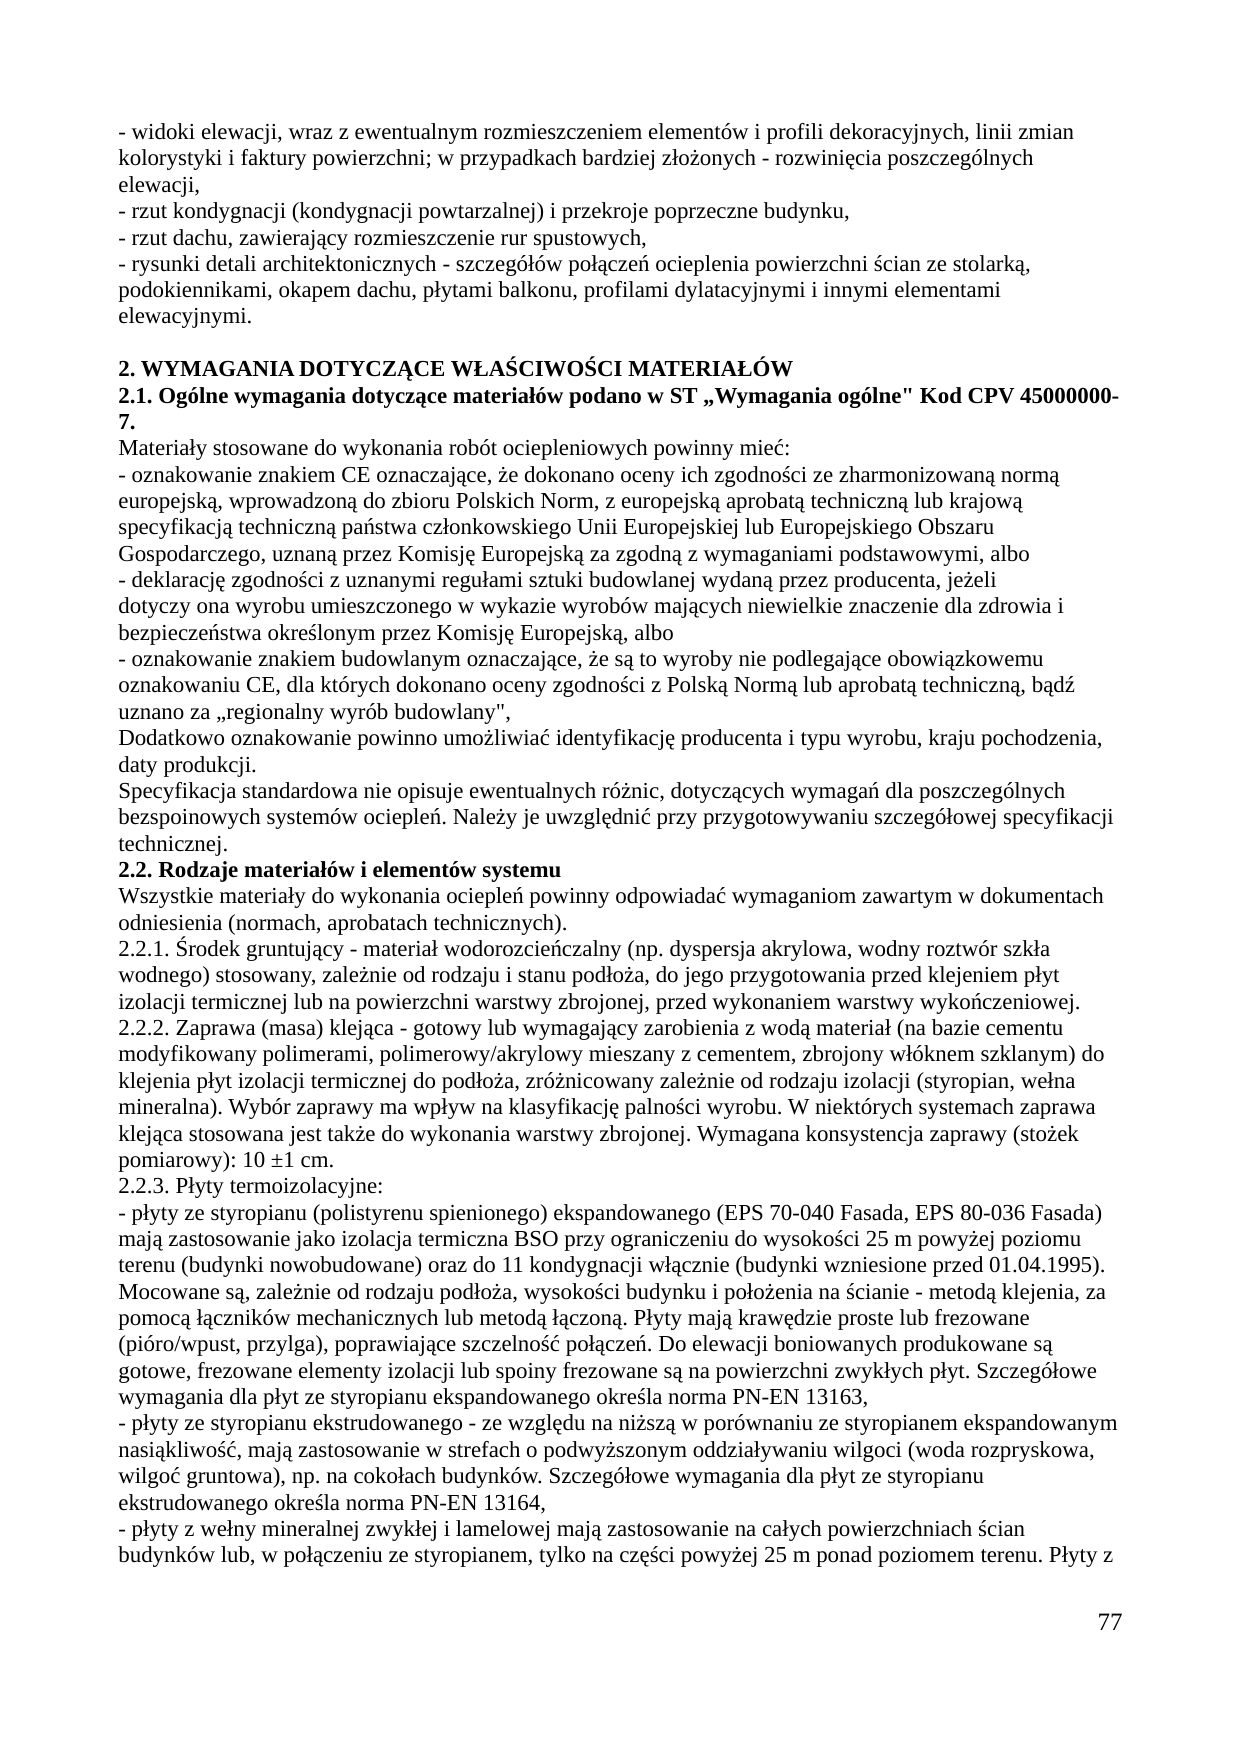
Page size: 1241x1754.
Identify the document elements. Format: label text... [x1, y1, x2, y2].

text Dodatkowo oznakowanie powinno umożliwiać identyfikację producenta i typu wyrobu, kraju pochodzenia, daty produkcji. [118, 724, 1122, 777]
text - oznakowanie znakiem budowlanym oznaczające, że są to wyroby nie podlegające obowiązkowemu oznakowaniu CE, dla których dokonano oceny zgodności z Polską Normą lub aprobatą techniczną, bądź uznano za „regionalny wyrób budowlany", [118, 645, 1122, 724]
text 2.1. Ogólne wymagania dotyczące materiałów podano w ST „Wymagania ogólne" Kod CPV 45000000-7. [118, 382, 1122, 434]
text - płyty ze styropianu ekstrudowanego - ze względu na niższą w porównaniu ze styropianem ekspandowanym nasiąkliwość, mają zastosowanie w strefach o podwyższonym oddziaływaniu wilgoci (woda rozpryskowa, wilgoć gruntowa), np. na cokołach budynków. Szczegółowe wymagania dla płyt ze styropianu ekstrudowanego określa norma PN-EN 13164, [118, 1409, 1122, 1515]
text - rzut kondygnacji (kondygnacji powtarzalnej) i przekroje poprzeczne budynku, [118, 197, 1122, 223]
text - rzut dachu, zawierający rozmieszczenie rur spustowych, [118, 223, 1122, 250]
text Wszystkie materiały do wykonania ociepleń powinny odpowiadać wymaganiom zawartym w dokumentach odniesienia (normach, aprobatach technicznych). [118, 882, 1122, 935]
text 2.2.2. Zaprawa (masa) klejąca - gotowy lub wymagający zarobienia z wodą materiał (na bazie cementu modyfikowany polimerami, polimerowy/akrylowy mieszany z cementem, zbrojony włóknem szklanym) do klejenia płyt izolacji termicznej do podłoża, zróżnicowany zależnie od rodzaju izolacji (styropian, wełna mineralna). Wybór zaprawy ma wpływ na klasyfikację palności wyrobu. W niektórych systemach zaprawa klejąca stosowana jest także do wykonania warstwy zbrojonej. Wymagana konsystencja zaprawy (stożek pomiarowy): 10 ±1 cm. [118, 1014, 1122, 1172]
text - płyty z wełny mineralnej zwykłej i lamelowej mają zastosowanie na całych powierzchniach ścian budynków lub, w połączeniu ze styropianem, tylko na części powyżej 25 m ponad poziomem terenu. Płyty z [118, 1515, 1122, 1568]
text 2.2.1. Środek gruntujący - materiał wodorozcieńczalny (np. dyspersja akrylowa, wodny roztwór szkła wodnego) stosowany, zależnie od rodzaju i stanu podłoża, do jego przygotowania przed klejeniem płyt izolacji termicznej lub na powierzchni warstwy zbrojonej, przed wykonaniem warstwy wykończeniowej. [118, 935, 1122, 1014]
text - oznakowanie znakiem CE oznaczające, że dokonano oceny ich zgodności ze zharmonizowaną normą europejską, wprowadzoną do zbioru Polskich Norm, z europejską aprobatą techniczną lub krajową specyfikacją techniczną państwa członkowskiego Unii Europejskiej lub Europejskiego Obszaru Gospodarczego, uznaną przez Komisję Europejską za zgodną z wymaganiami podstawowymi, albo [118, 461, 1122, 566]
text - deklarację zgodności z uznanymi regułami sztuki budowlanej wydaną przez producenta, jeżeli [118, 566, 1122, 592]
text Materiały stosowane do wykonania robót ociepleniowych powinny mieć: [118, 434, 1122, 461]
text 2.2.3. Płyty termoizolacyjne: [118, 1172, 1122, 1199]
text - widoki elewacji, wraz z ewentualnym rozmieszczeniem elementów i profili dekoracyjnych, linii zmian kolorystyki i faktury powierzchni; w przypadkach bardziej złożonych - rozwinięcia poszczególnych elewacji, [118, 118, 1122, 197]
text Specyfikacja standardowa nie opisuje ewentualnych różnic, dotyczących wymagań dla poszczególnych bezspoinowych systemów ociepleń. Należy je uwzględnić przy przygotowywaniu szczegółowej specyfikacji technicznej. [118, 777, 1122, 856]
text 2. WYMAGANIA DOTYCZĄCE WŁAŚCIWOŚCI MATERIAŁÓW [118, 355, 1122, 382]
text - rysunki detali architektonicznych - szczegółów połączeń ocieplenia powierzchni ścian ze stolarką, podokiennikami, okapem dachu, płytami balkonu, profilami dylatacyjnymi i innymi elementami elewacyjnymi. [118, 250, 1122, 329]
text 2.2. Rodzaje materiałów i elementów systemu [118, 856, 1122, 882]
text - płyty ze styropianu (polistyrenu spienionego) ekspandowanego (EPS 70-040 Fasada, EPS 80-036 Fasada) mają zastosowanie jako izolacja termiczna BSO przy ograniczeniu do wysokości 25 m powyżej poziomu terenu (budynki nowobudowane) oraz do 11 kondygnacji włącznie (budynki wzniesione przed 01.04.1995). Mocowane są, zależnie od rodzaju podłoża, wysokości budynku i położenia na ścianie - metodą klejenia, za pomocą łączników mechanicznych lub metodą łączoną. Płyty mają krawędzie proste lub frezowane (pióro/wpust, przylga), poprawiające szczelność połączeń. Do elewacji boniowanych produkowane są gotowe, frezowane elementy izolacji lub spoiny frezowane są na powierzchni zwykłych płyt. Szczegółowe wymagania dla płyt ze styropianu ekspandowanego określa norma PN-EN 13163, [118, 1199, 1122, 1409]
text dotyczy ona wyrobu umieszczonego w wykazie wyrobów mających niewielkie znaczenie dla zdrowia i bezpieczeństwa określonym przez Komisję Europejską, albo [118, 592, 1122, 645]
